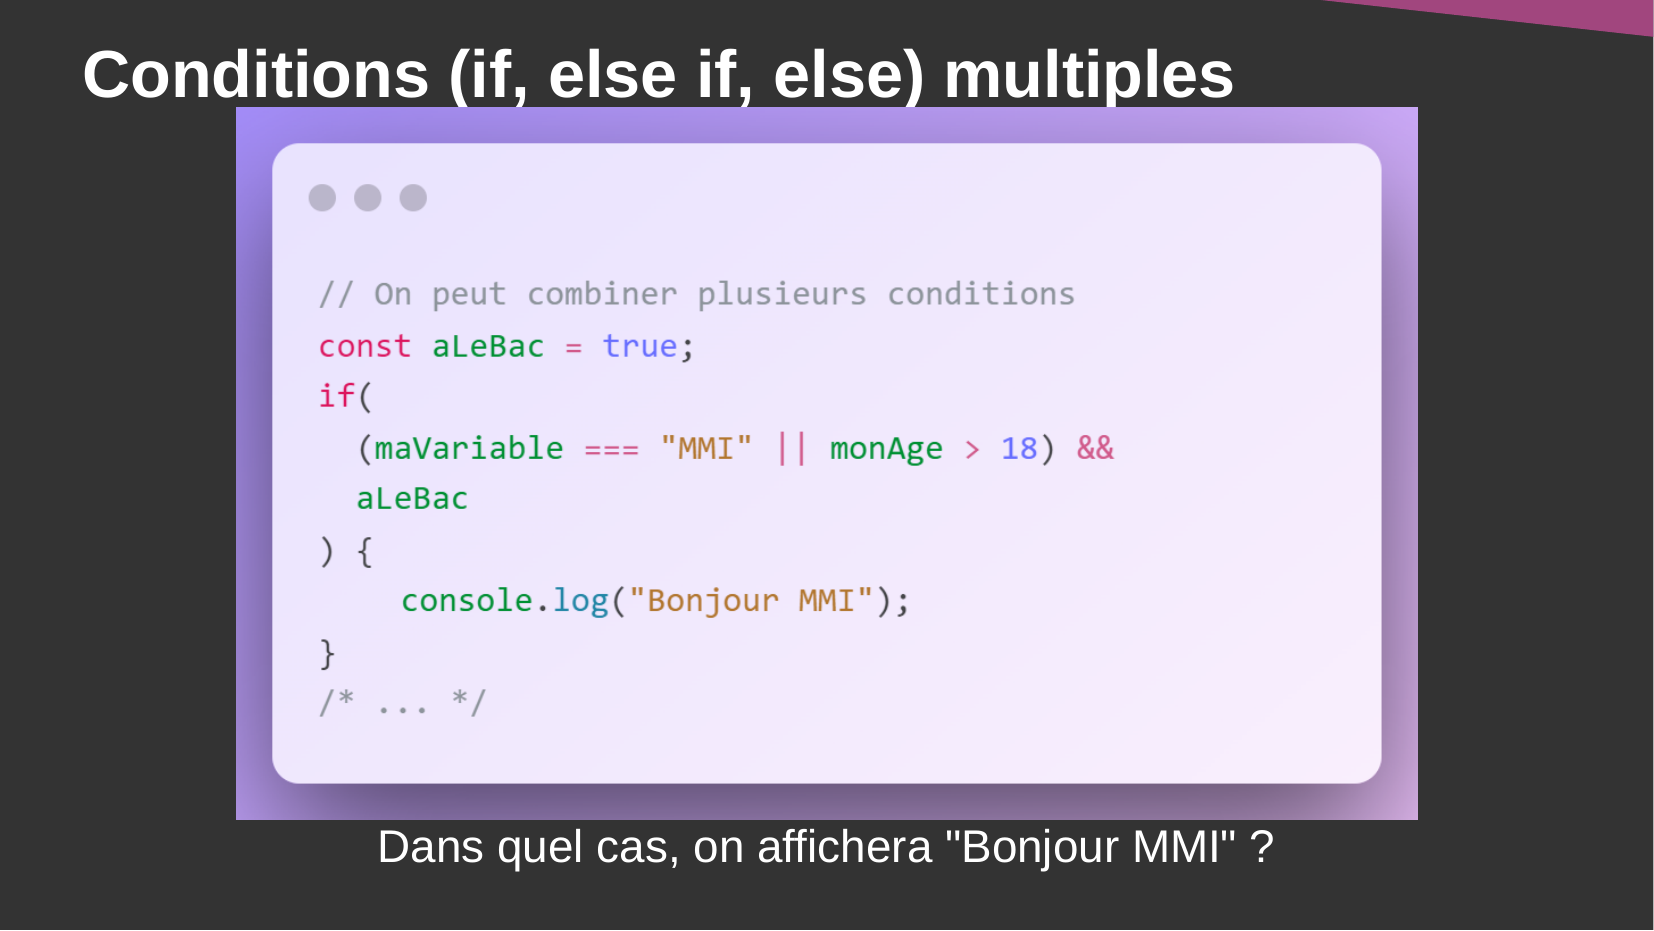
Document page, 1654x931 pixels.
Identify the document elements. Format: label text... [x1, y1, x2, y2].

title Conditions (if, else if, else) multiples [82, 37, 1571, 114]
text_box [1320, 0, 1654, 37]
picture [236, 107, 1418, 820]
title Dans quel cas, on affichera "Bonjour MMI" ? [342, 820, 1312, 886]
